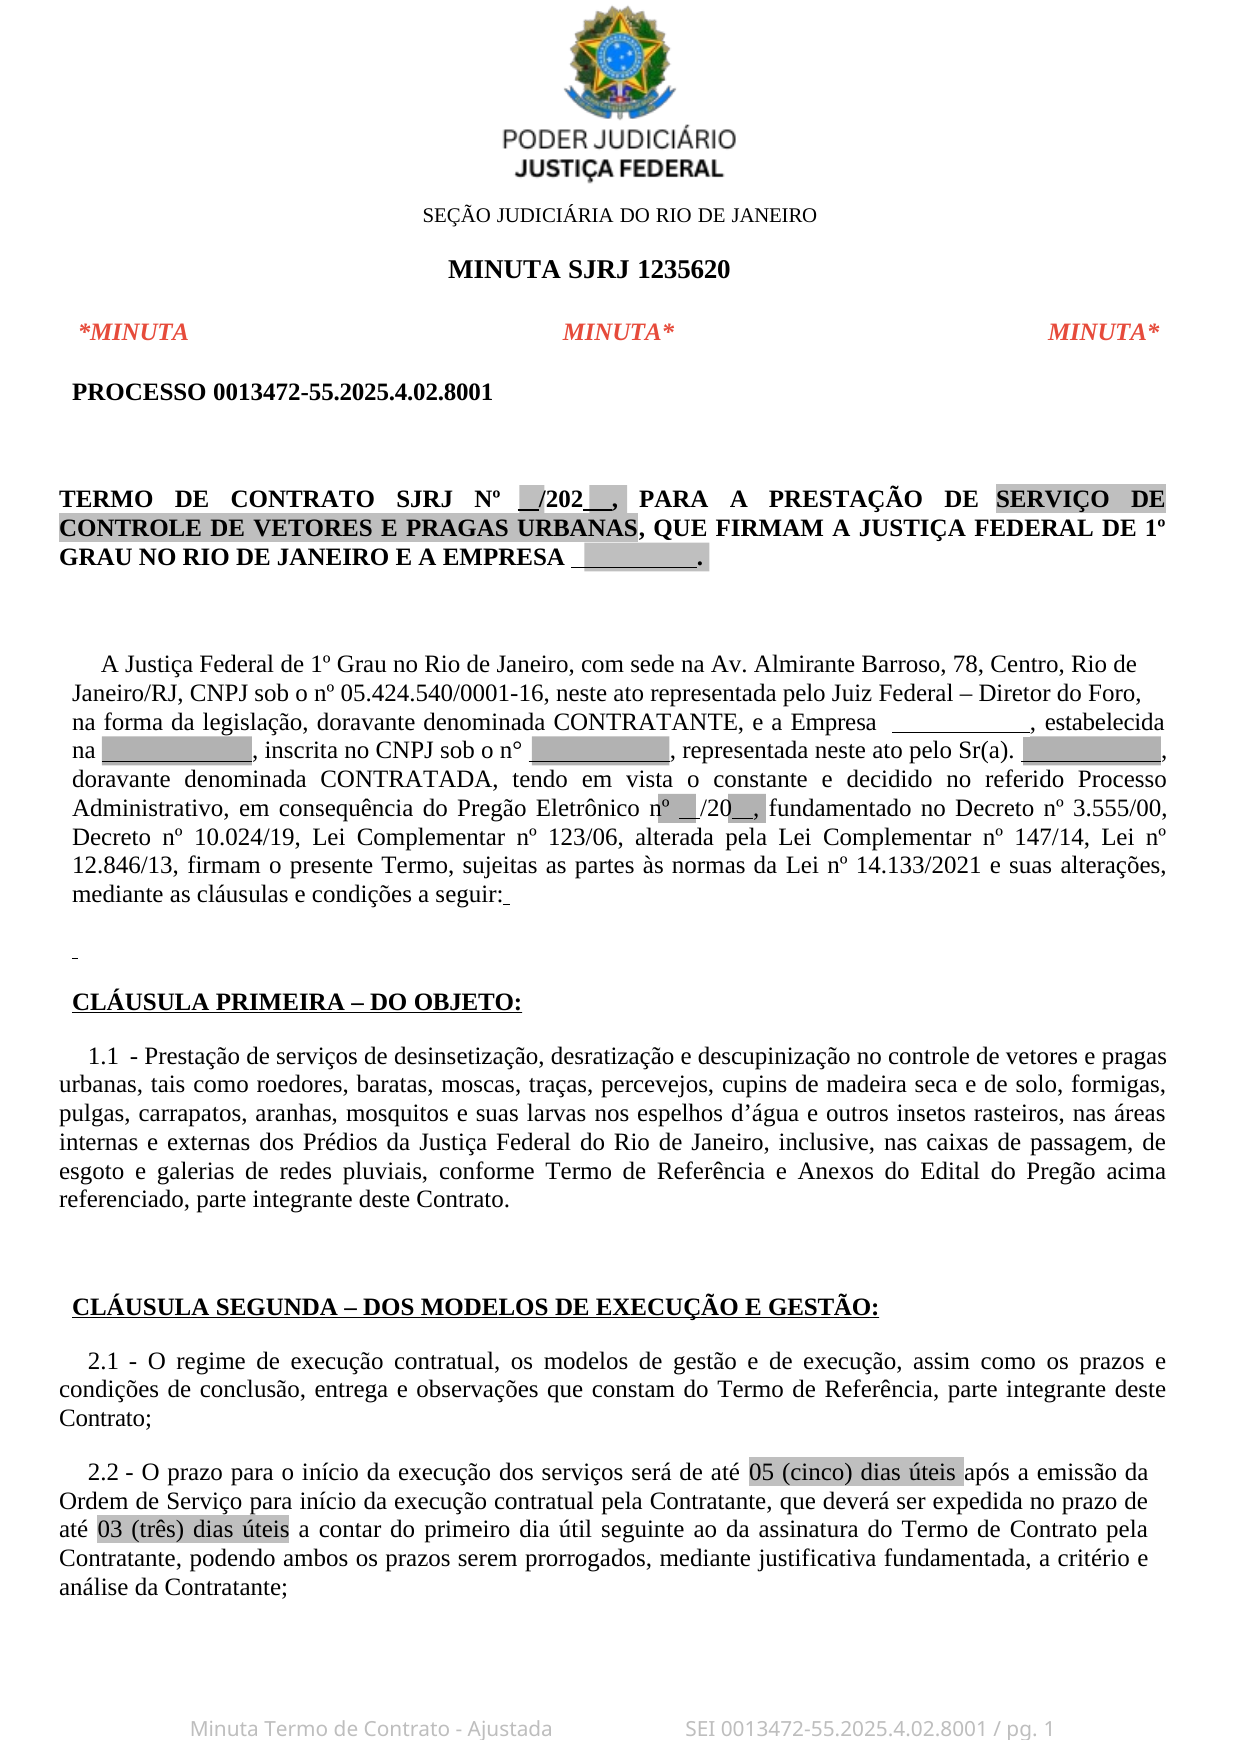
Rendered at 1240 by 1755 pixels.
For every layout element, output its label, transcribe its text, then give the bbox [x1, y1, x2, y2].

list - O regime de execução contratual, os modelos de gestão e de execução, assim como os prazos e condições de conclusão, entrega e observações que constam do Termo de Referência, parte integrante deste Contrato; [59, 1346, 1168, 1432]
subtitle MINUTA SJRJ 1235620 [59, 253, 1120, 285]
text A Justiça Federal de 1º Grau no Rio de Janeiro, com sede na Av. Almirante Barroso, 78, Centro, Rio de Janeiro/RJ, CNPJ sob o nº 05.424.540/0001-16, neste ato representada pelo Juiz Federal – Diretor do Foro, [72, 649, 1181, 707]
text na forma da legislação, doravante denominada CONTRATANTE, e a Empresa , estabelecida [72, 707, 1181, 737]
text SEÇÃO JUDICIÁRIA DO RIO DE JANEIRO [118, 203, 1122, 227]
text *MINUTA MINUTA* MINUTA* [59, 317, 1180, 346]
list - Prestação de serviços de desinsetização, desratização e descupinização no controle de vetores e pragas urbanas, tais como roedores, baratas, moscas, traças, percevejos, cupins de madeira seca e de solo, formigas, pulgas, carrapatos, aranhas, mosquitos e suas larvas nos espelhos d’água e outros insetos rasteiros, nas áreas internas e externas dos Prédios da Justiça Federal do Rio de Janeiro, inclusive, nas caixas de passagem, de esgoto e galerias de redes pluviais, conforme Termo de Referência e Anexos do Edital do Pregão acima referenciado, parte integrante deste Contrato. [59, 1041, 1167, 1213]
text PROCESSO 0013472-55.2025.4.02.8001 [72, 377, 1181, 406]
list - O prazo para o início da execução dos serviços será de até 05 (cinco) dias úteis após a emissão da Ordem de Serviço para início da execução contratual pela Contratante, que deverá ser expedida no prazo de até 03 (três) dias úteis a contar do primeiro dia útil seguinte ao da assinatura do Termo de Contrato pela Contratante, podendo ambos os prazos serem prorrogados, mediante justificativa fundamentada, a critério e análise da Contratante; [59, 1457, 1149, 1601]
subtitle CLÁUSULA SEGUNDA – DOS MODELOS DE EXECUÇÃO E GESTÃO: [72, 1292, 1181, 1321]
text na , inscrita no CNPJ sob o n° , representada neste ato pelo Sr(a). , doravante denominada CONTRATADA, tendo em vista o constante e decidido no referido Processo Administrativo, em consequência do Pregão Eletrônico nº /20 , fundamentado no Decreto nº 3.555/00, Decreto nº 10.024/19, Lei Complementar nº 123/06, alterada pela Lei Complementar nº 147/14, Lei nº 12.846/13, firmam o presente Termo, sujeitas as partes às normas da Lei nº 14.133/2021 e suas alterações, mediante as cláusulas e condições a seguir: [72, 736, 1168, 908]
subtitle CLÁUSULA PRIMEIRA – DO OBJETO: [72, 987, 1181, 1016]
subtitle TERMO DE CONTRATO SJRJ Nº /202 , PARA A PRESTAÇÃO DE SERVIÇO DE CONTROLE DE VETORES E PRAGAS URBANAS, QUE FIRMAM A JUSTIÇA FEDERAL DE 1º GRAU NO RIO DE JANEIRO E A EMPRESA . [59, 484, 1166, 571]
